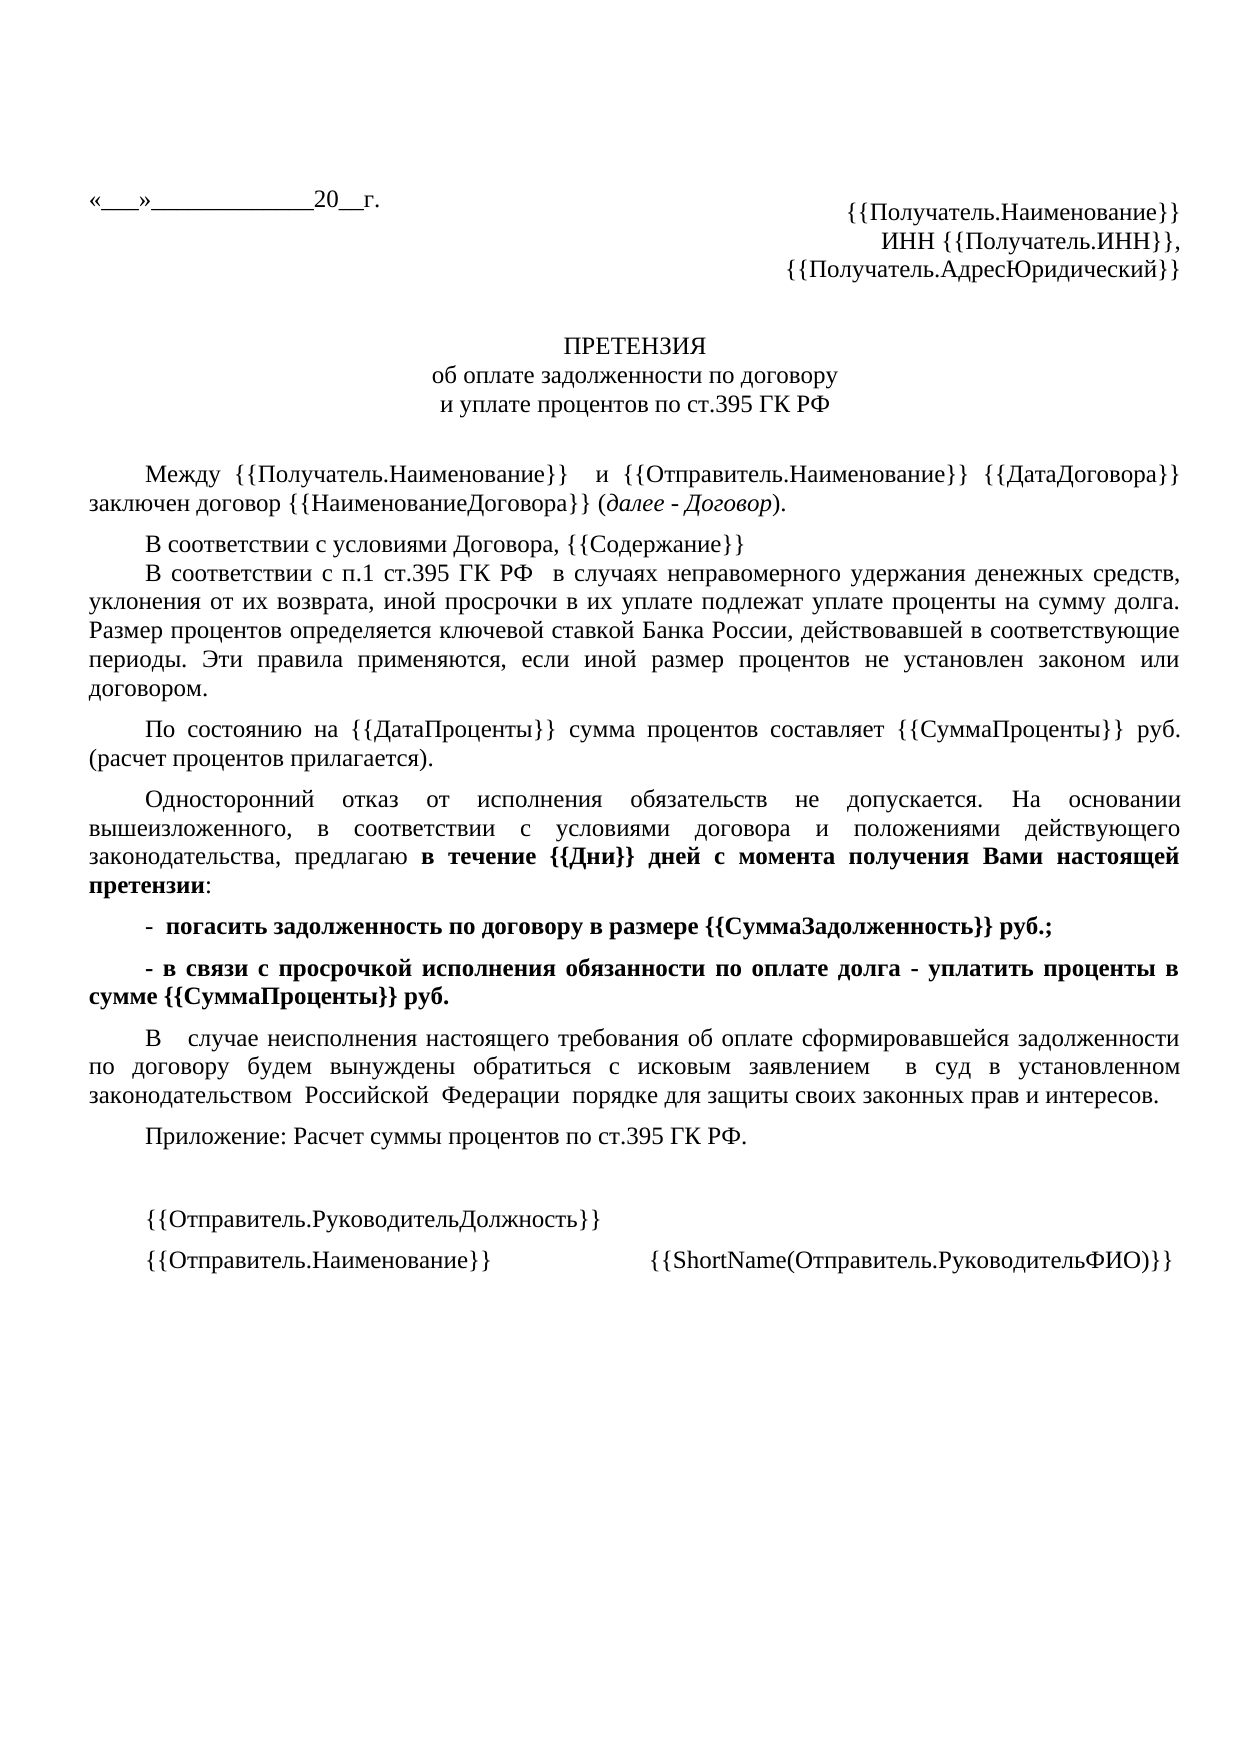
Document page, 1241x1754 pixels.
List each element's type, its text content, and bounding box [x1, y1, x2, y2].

text и уплате процентов по ст.395 ГК РФ [89, 389, 1181, 418]
text {{Отправитель.Наименование}} {{ShortName(Отправитель.РуководительФИО)}} [89, 1245, 1181, 1274]
text В случае неисполнения настоящего требования об оплате сформировавшейся задолженности по договору будем вынуждены обратиться с исковым заявлением в суд в установленном законодательством Российской Федерации порядке для защиты своих законных прав и интересов. [89, 1023, 1181, 1109]
text Приложение: Расчет суммы процентов по ст.395 ГК РФ. [89, 1121, 1181, 1150]
text об оплате задолженности по договору [89, 360, 1181, 389]
text - в связи с просрочкой исполнения обязанности по оплате долга - уплатить проценты в сумме {{СуммаПроценты}} руб. [89, 953, 1181, 1010]
text В соответствии с условиями Договора, {{Содержание}} [89, 529, 1181, 558]
table_header «___»_____________20__г. [78, 161, 635, 307]
text В соответствии с п.1 ст.395 ГК РФ в случаях неправомерного удержания денежных средств, уклонения от их возврата, иной просрочки в их уплате подлежат уплате проценты на сумму долга. Размер процентов определяется ключевой ставкой Банка России, действовавшей в соответствующие периоды. Эти правила применяются, если иной размер процентов не установлен законом или договором. [89, 558, 1181, 701]
text Между {{Получатель.Наименование}} и {{Отправитель.Наименование}} {{ДатаДоговора}} заключен договор {{НаименованиеДоговора}} (далее - Договор). [89, 459, 1181, 516]
text ПРЕТЕНЗИЯ [89, 331, 1181, 360]
text {{Отправитель.РуководительДолжность}} [89, 1204, 1181, 1233]
text - погасить задолженность по договору в размере {{СуммаЗадолженность}} руб.; [89, 911, 1181, 940]
table_header {{Получатель.Наименование}} ИНН {{Получатель.ИНН}}, {{Получатель.АдресЮридический}} [635, 161, 1192, 307]
text Односторонний отказ от исполнения обязательств не допускается. На основании вышеизложенного, в соответствии с условиями договора и положениями действующего законодательства, предлагаю в течение {{Дни}} дней с момента получения Вами настоящей претензии: [89, 784, 1181, 899]
text По состоянию на {{ДатаПроценты}} сумма процентов составляет {{СуммаПроценты}} руб. (расчет процентов прилагается). [89, 714, 1181, 771]
